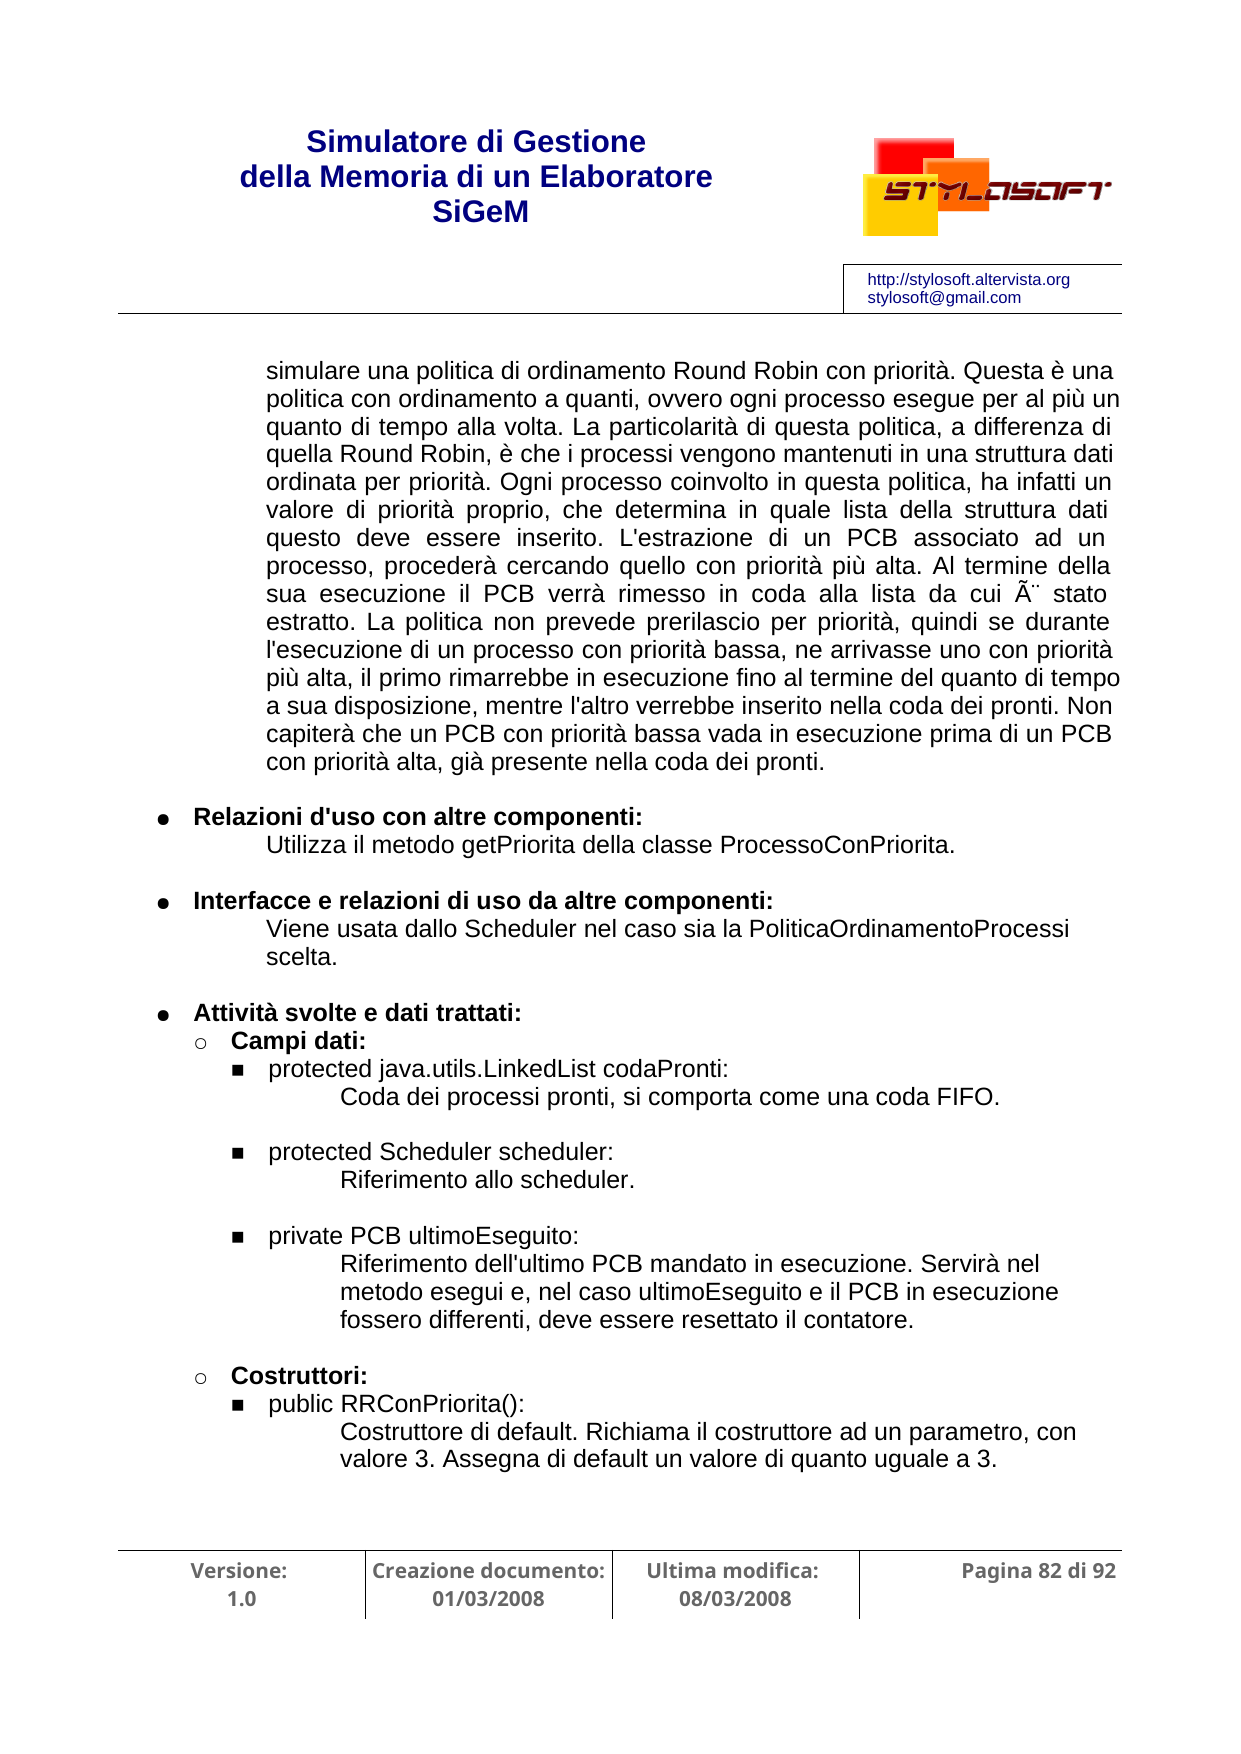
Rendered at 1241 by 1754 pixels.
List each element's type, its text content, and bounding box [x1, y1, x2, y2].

text Coda dei processi pronti, si comporta come una coda FIFO. [118, 1082, 1122, 1110]
list Attività svolte e dati trattati: [156, 999, 1122, 1027]
list Viene usata dallo Scheduler nel caso sia la PoliticaOrdinamentoProcessi scelta. [156, 915, 1122, 971]
list Utilizza il metodo getPriorita della classe ProcessoConPriorita. [156, 831, 1122, 859]
list private PCB ultimoEseguito: [231, 1222, 1122, 1250]
list Costruttori: [193, 1362, 1122, 1389]
list Relazioni d'uso con altre componenti: [156, 803, 1122, 831]
text Riferimento dell'ultimo PCB mandato in esecuzione. Servirà nel metodo esegui e, nel caso ultimoEseguito e il PCB in esecuzione fossero differenti, deve essere resettato il contatore. [118, 1250, 1122, 1334]
text Riferimento allo scheduler. [118, 1166, 1122, 1194]
list Campi dati: [193, 1027, 1122, 1054]
list protected java.utils.LinkedList codaPronti: [231, 1054, 1122, 1082]
list protected Scheduler scheduler: [231, 1138, 1122, 1166]
picture [848, 123, 1117, 247]
text Costruttore di default. Richiama il costruttore ad un parametro, con valore 3. Assegna di default un valore di quanto uguale a 3. [118, 1417, 1122, 1473]
list Interfacce e relazioni di uso da altre componenti: [156, 887, 1122, 915]
list simulare una politica di ordinamento Round Robin con priorità. Questa è una politica con ordinamento a quanti, ovvero ogni processo esegue per al più un quanto di tempo alla volta. La particolarità di questa politica, a differenza di quella Round Robin, è che i processi vengono mantenuti in una struttura dati ordinata per priorità. Ogni processo coinvolto in questa politica, ha infatti un valore di priorità proprio, che determina in quale lista della struttura dati questo deve essere inserito. L'estrazione di un PCB associato ad un processo, procederà cercando quello con priorità più alta. Al termine della sua esecuzione il PCB verrà rimesso in coda alla lista da cui Ã¨ stato estratto. La politica non prevede prerilascio per priorità, quindi se durante l'esecuzione di un processo con priorità bassa, ne arrivasse uno con priorità più alta, il primo rimarrebbe in esecuzione fino al termine del quanto di tempo a sua disposizione, mentre l'altro verrebbe inserito nella coda dei pronti. Non capiterà che un PCB con priorità bassa vada in esecuzione prima di un PCB con priorità alta, già presente nella coda dei pronti. [156, 357, 1122, 775]
list public RRConPriorita(): [231, 1389, 1122, 1417]
